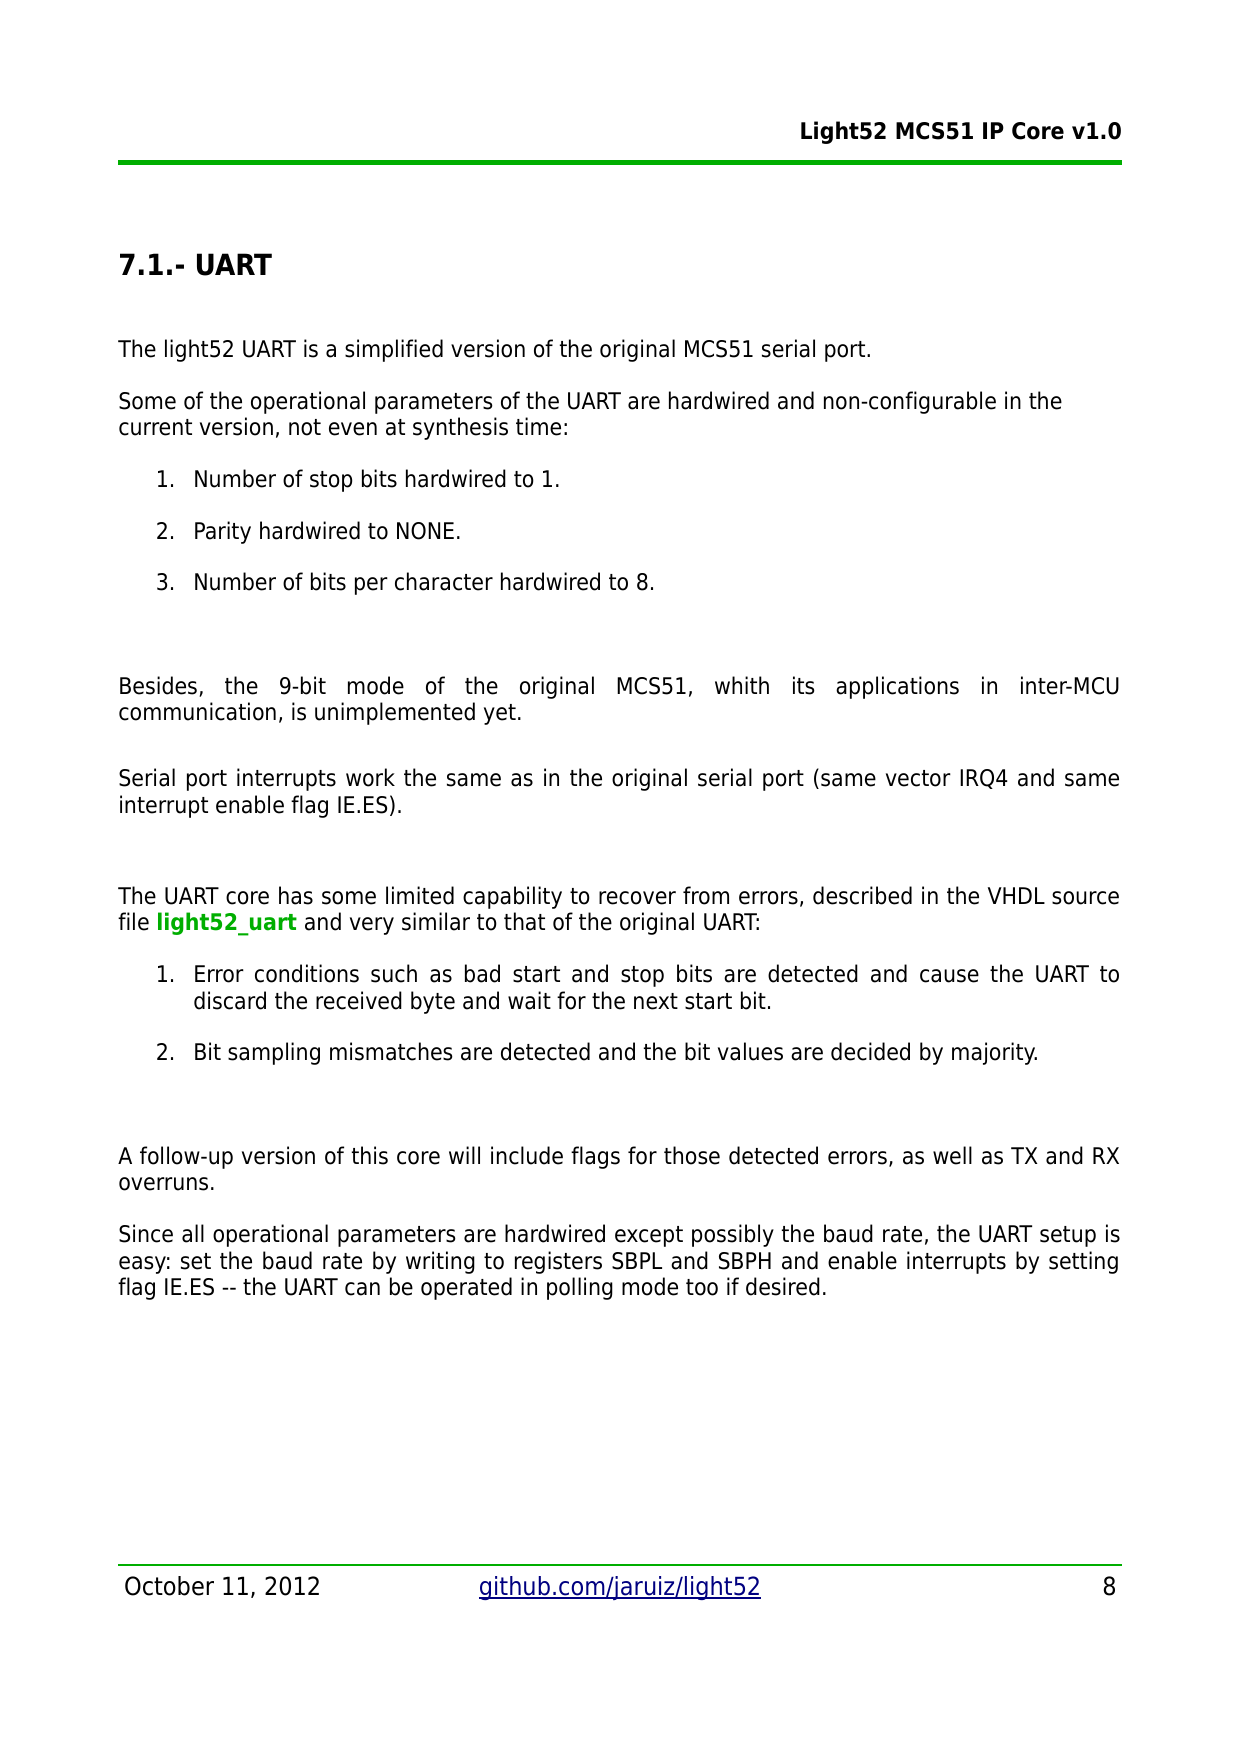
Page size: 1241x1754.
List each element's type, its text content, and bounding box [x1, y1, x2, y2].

list Parity hardwired to NONE. [156, 518, 1122, 544]
subtitle 7.1.- UART [118, 248, 1122, 282]
text Some of the operational parameters of the UART are hardwired and non-configurable in the current version, not even at synthesis time: [118, 388, 1122, 441]
list Error conditions such as bad start and stop bits are detected and cause the UART to discard the received byte and wait for the next start bit. [156, 961, 1122, 1014]
list Bit sampling mismatches are detected and the bit values are decided by majority. [156, 1039, 1122, 1066]
text Since all operational parameters are hardwired except possibly the baud rate, the UART setup is easy: set the baud rate by writing to registers SBPL and SBPH and enable interrupts by setting flag IE.ES -- the UART can be operated in polling mode too if desired. [118, 1221, 1122, 1301]
text Besides, the 9-bit mode of the original MCS51, whith its applications in inter-MCU communication, is unimplemented yet. [118, 673, 1122, 726]
list Number of stop bits hardwired to 1. [156, 466, 1122, 493]
text The UART core has some limited capability to recover from errors, described in the VHDL source file light52_uart and very similar to that of the original UART: [118, 883, 1122, 936]
text The light52 UART is a simplified version of the original MCS51 serial port. [118, 336, 1122, 363]
text A follow-up version of this core will include flags for those detected errors, as well as TX and RX overruns. [118, 1143, 1122, 1196]
list Number of bits per character hardwired to 8. [156, 569, 1122, 596]
text Serial port interrupts work the same as in the original serial port (same vector IRQ4 and same interrupt enable flag IE.ES). [118, 765, 1122, 819]
